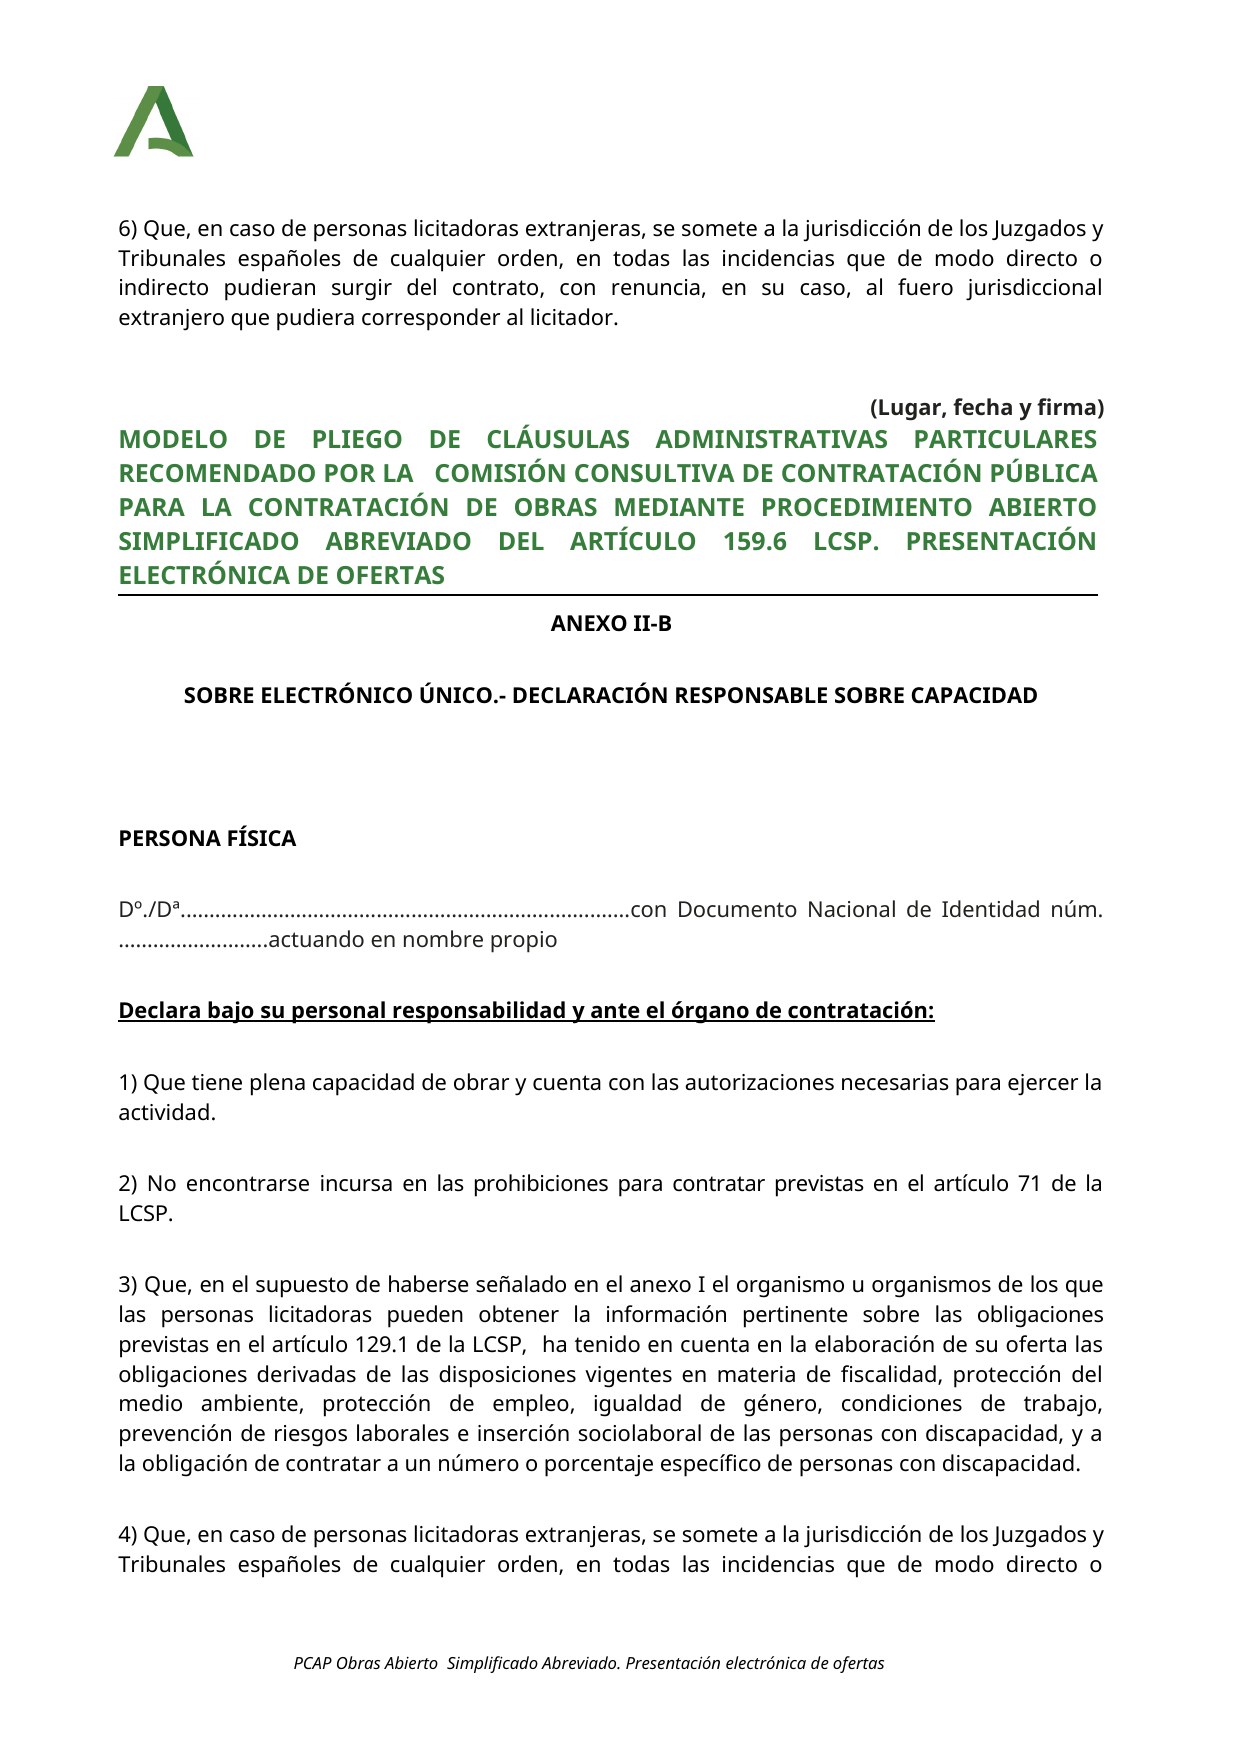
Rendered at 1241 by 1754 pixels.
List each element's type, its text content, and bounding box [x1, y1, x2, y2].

text 3) Que, en el supuesto de haberse señalado en el anexo I el organismo u organismos de los que las personas licitadoras pueden obtener la información pertinente sobre las obligaciones previstas en el artículo 129.1 de la LCSP, ha tenido en cuenta en la elaboración de su oferta las obligaciones derivadas de las disposiciones vigentes en materia de fiscalidad, protección del medio ambiente, protección de empleo, igualdad de género, condiciones de trabajo, prevención de riesgos laborales e inserción sociolaboral de las personas con discapacidad, y a la obligación de contratar a un número o porcentaje específico de personas con discapacidad. [118, 1269, 1104, 1478]
text Dº./Dª.……………………………………………………………..……con Documento Nacional de Identidad núm.……………………..actuando en nombre propio [118, 894, 1104, 954]
text (Lugar, fecha y firma) [118, 391, 1104, 421]
text 4) Que, en caso de personas licitadoras extranjeras, se somete a la jurisdicción de los Juzgados y Tribunales españoles de cualquier orden, en todas las incidencias que de modo directo o [118, 1519, 1104, 1579]
text PERSONA FÍSICA [118, 823, 1104, 852]
text MODELO DE PLIEGO DE CLÁUSULAS ADMINISTRATIVAS PARTICULARES RECOMENDADO POR LA COMISIÓN CONSULTIVA DE CONTRATACIÓN PÚBLICA PARA LA CONTRATACIÓN DE OBRAS MEDIANTE PROCEDIMIENTO ABIERTO SIMPLIFICADO ABREVIADO DEL ARTÍCULO 159.6 LCSP. PRESENTACIÓN ELECTRÓNICA DE OFERTAS [118, 421, 1098, 594]
text SOBRE ELECTRÓNICO ÚNICO.- DECLARACIÓN RESPONSABLE SOBRE CAPACIDAD [118, 680, 1104, 709]
picture [109, 81, 198, 161]
text ANEXO II-B [118, 608, 1104, 638]
text Declara bajo su personal responsabilidad y ante el órgano de contratación: [118, 995, 1104, 1025]
text 1) Que tiene plena capacidad de obrar y cuenta con las autorizaciones necesarias para ejercer la actividad. [118, 1067, 1104, 1126]
text 2) No encontrarse incursa en las prohibiciones para contratar previstas en el artículo 71 de la LCSP. [118, 1168, 1104, 1228]
text 6) Que, en caso de personas licitadoras extranjeras, se somete a la jurisdicción de los Juzgados y Tribunales españoles de cualquier orden, en todas las incidencias que de modo directo o indirecto pudieran surgir del contrato, con renuncia, en su caso, al fuero jurisdiccional extranjero que pudiera corresponder al licitador. [118, 213, 1104, 332]
